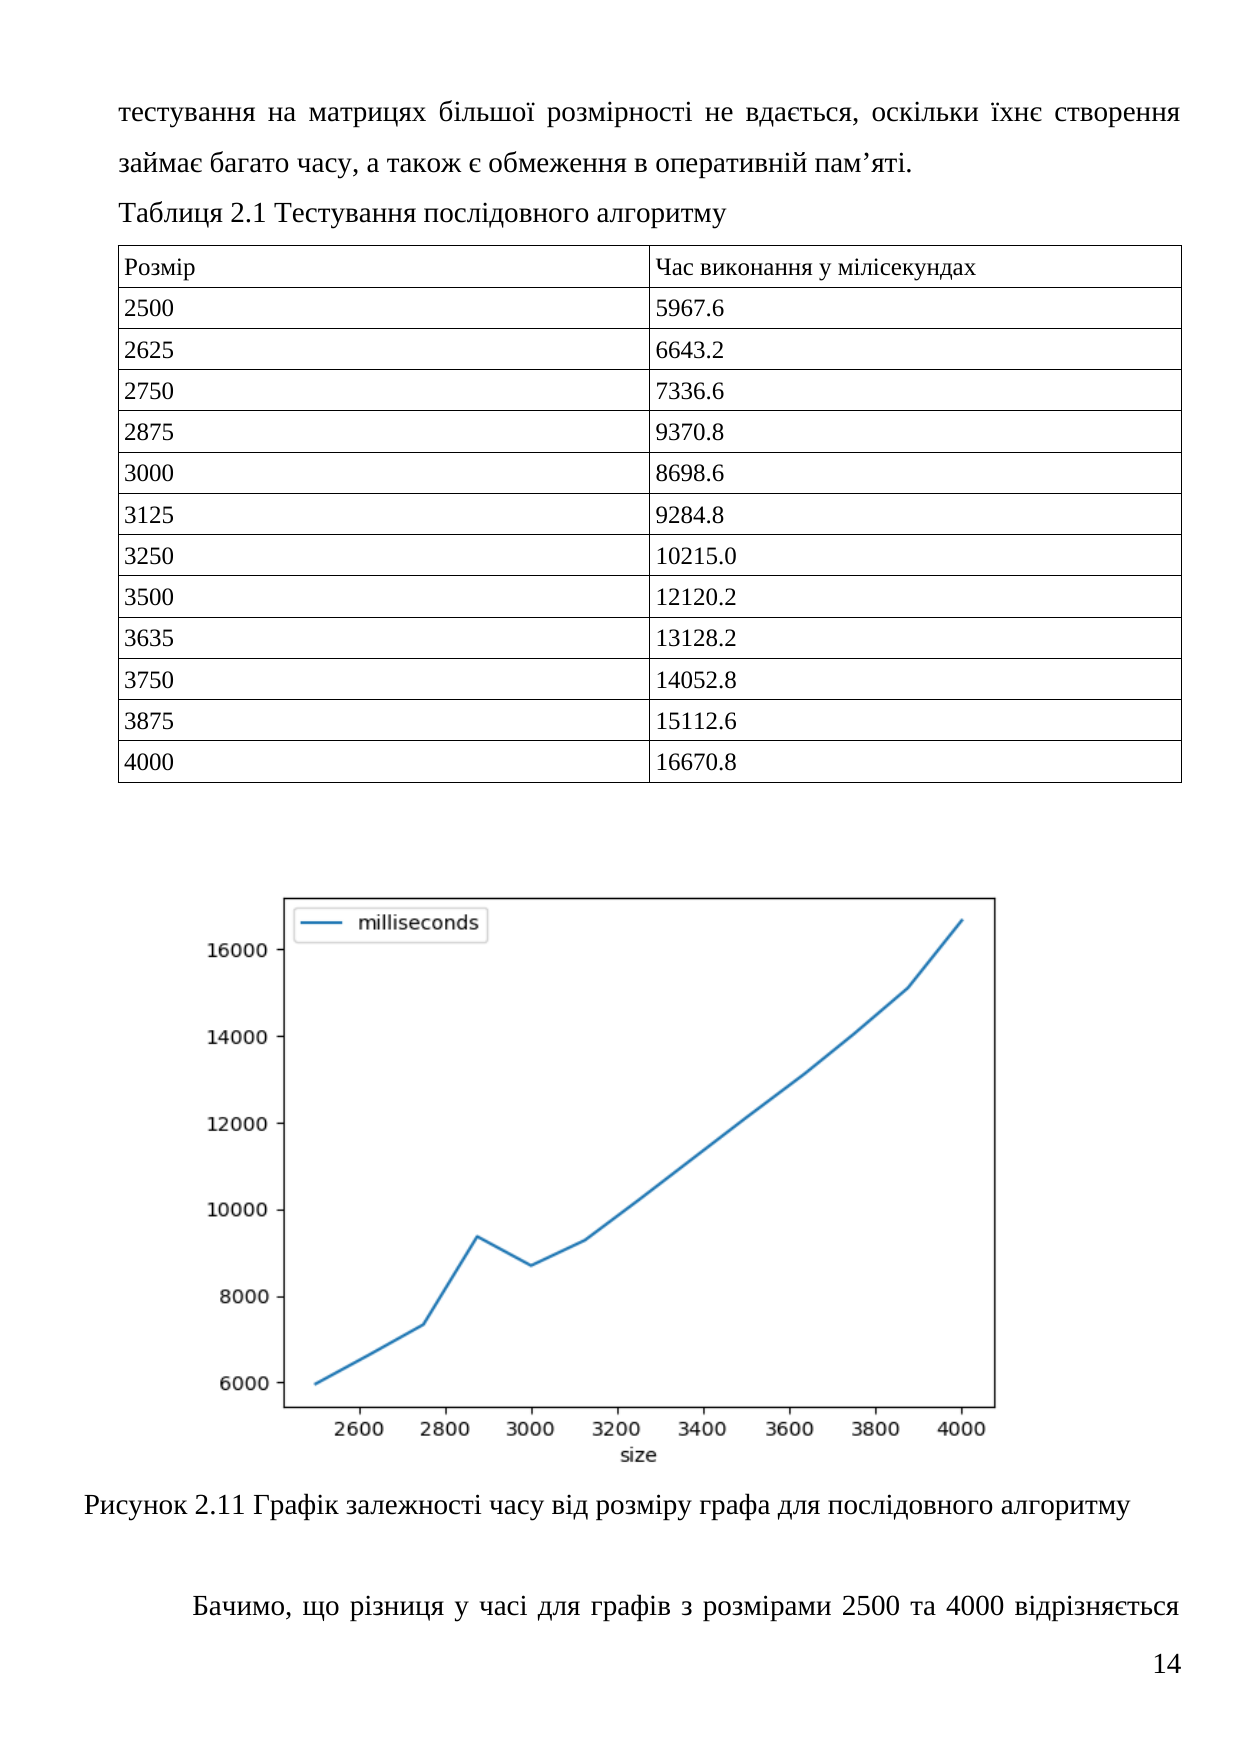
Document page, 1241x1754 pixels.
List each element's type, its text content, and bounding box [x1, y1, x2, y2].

table_cell 12120.2 [650, 576, 1181, 617]
table_cell 13128.2 [650, 618, 1181, 658]
table_cell 3000 [119, 453, 649, 493]
table_cell 3750 [119, 659, 649, 699]
text Бачимо, що різниця у часі для графів з розмірами 2500 та 4000 відрізняється [118, 1588, 1181, 1621]
table_cell 2750 [119, 370, 649, 410]
table_cell 9370.8 [650, 411, 1181, 452]
table_cell 14052.8 [650, 659, 1181, 699]
table_cell 6643.2 [650, 329, 1181, 369]
list Графік залежності часу від розміру графа для послідовного алгоритму [118, 1480, 1181, 1521]
table_cell 9284.8 [650, 494, 1181, 534]
table_cell 16670.8 [650, 741, 1181, 782]
table_cell 2875 [119, 411, 649, 452]
table_cell 3500 [119, 576, 649, 617]
table_cell 3250 [119, 535, 649, 575]
table_header Розмір [119, 246, 649, 287]
table_cell 2625 [119, 329, 649, 369]
picture [169, 818, 1086, 1480]
table_cell 3875 [119, 700, 649, 740]
table_header Час виконання у мілісекундах [650, 246, 1181, 287]
text тестування на матрицях більшої розмірності не вдається, оскільки їхнє створення займає багато часу, а також є обмеження в оперативній пам’яті. [118, 94, 1181, 178]
table_cell 8698.6 [650, 453, 1181, 493]
table_cell 5967.6 [650, 288, 1181, 328]
table_cell 3125 [119, 494, 649, 534]
table_cell 2500 [119, 288, 649, 328]
table_cell 7336.6 [650, 370, 1181, 410]
table_cell 10215.0 [650, 535, 1181, 575]
list Тестування послідовного алгоритму [118, 195, 1181, 229]
table_cell 4000 [119, 741, 649, 782]
table_cell 3635 [119, 618, 649, 658]
table_cell 15112.6 [650, 700, 1181, 740]
